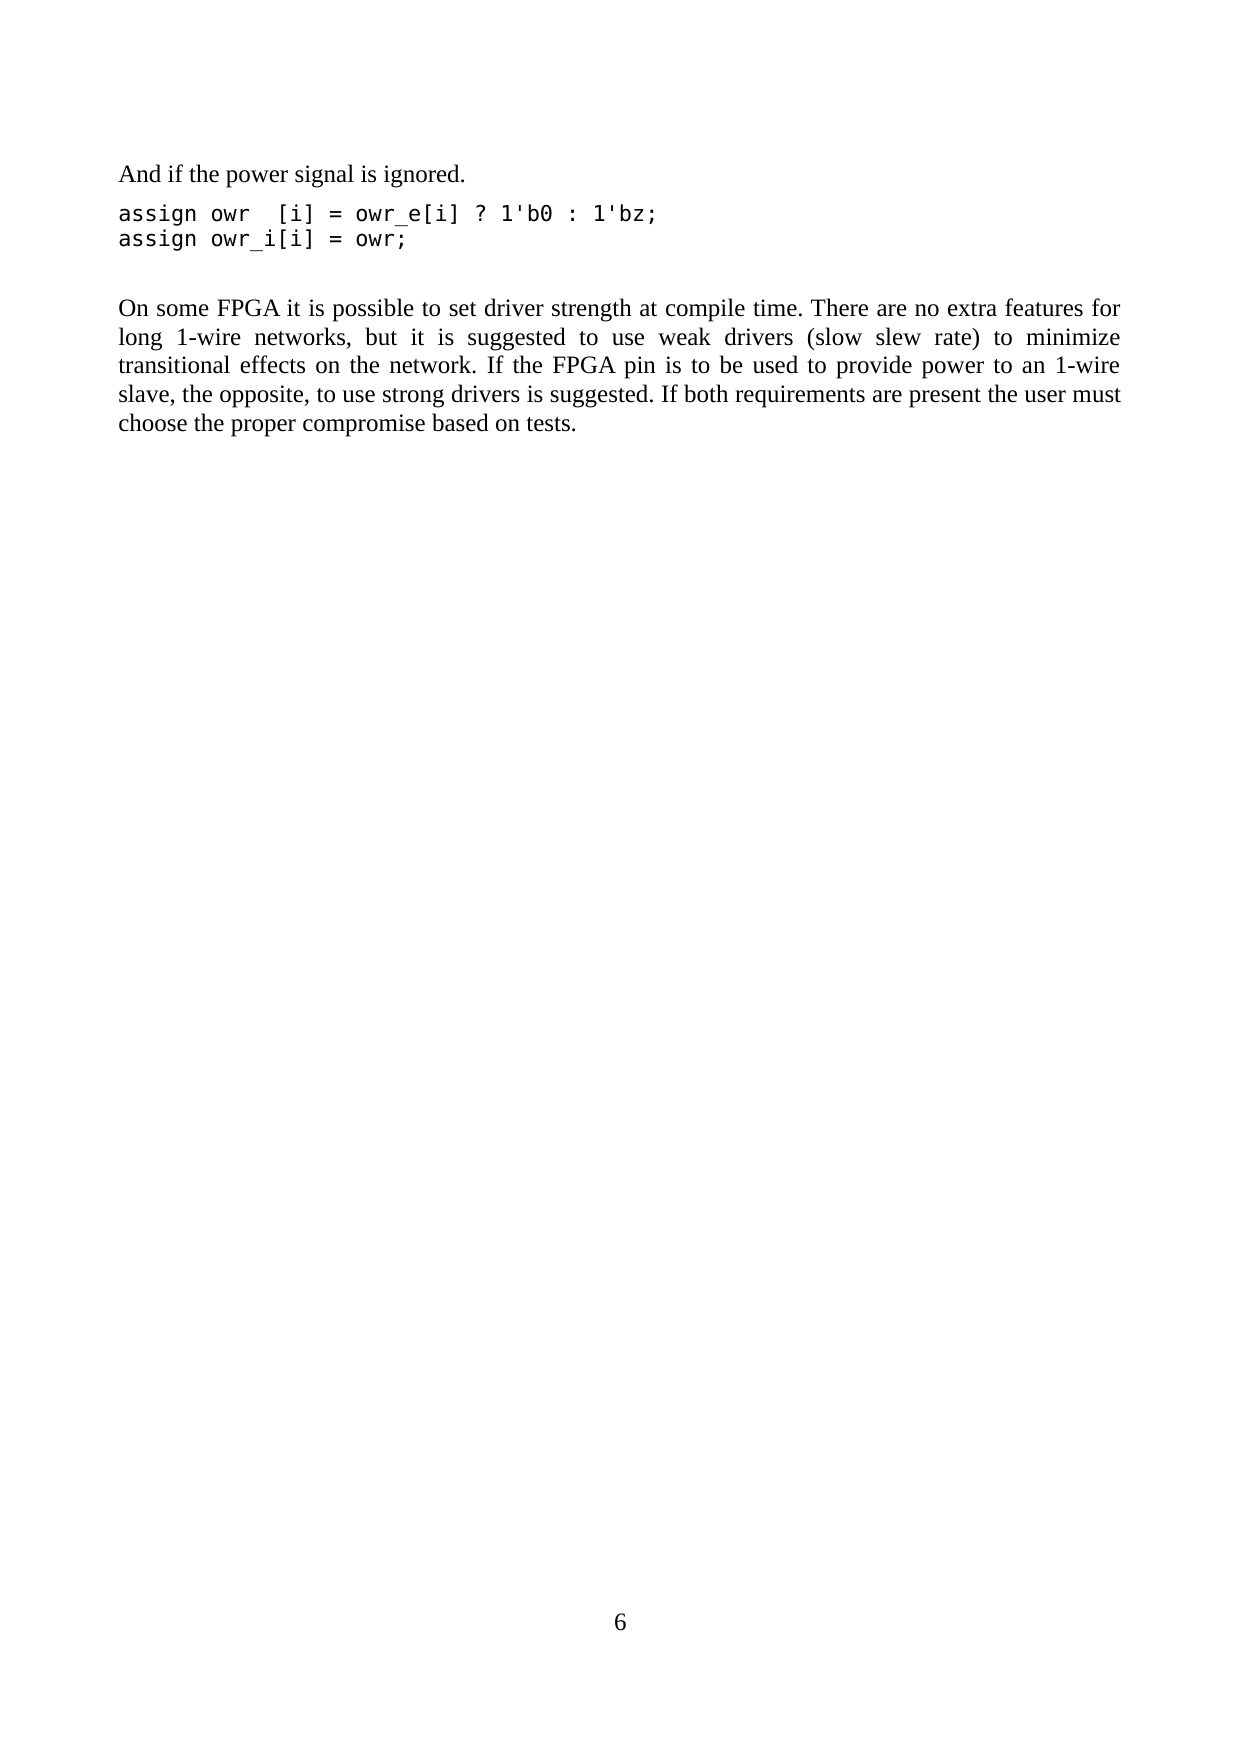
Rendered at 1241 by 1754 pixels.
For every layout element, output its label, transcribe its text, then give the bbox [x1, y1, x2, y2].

text assign owr_i[i] = owr; [118, 226, 1122, 252]
text On some FPGA it is possible to set driver strength at compile time. There are no extra features for long 1-wire networks, but it is suggested to use weak drivers (slow slew rate) to minimize transitional effects on the network. If the FPGA pin is to be used to provide power to an 1-wire slave, the opposite, to use strong drivers is suggested. If both requirements are present the user must choose the proper compromise based on tests. [118, 293, 1122, 437]
text And if the power signal is ignored. [118, 159, 1122, 188]
text assign owr [i] = owr_e[i] ? 1'b0 : 1'bz; [118, 201, 1122, 226]
